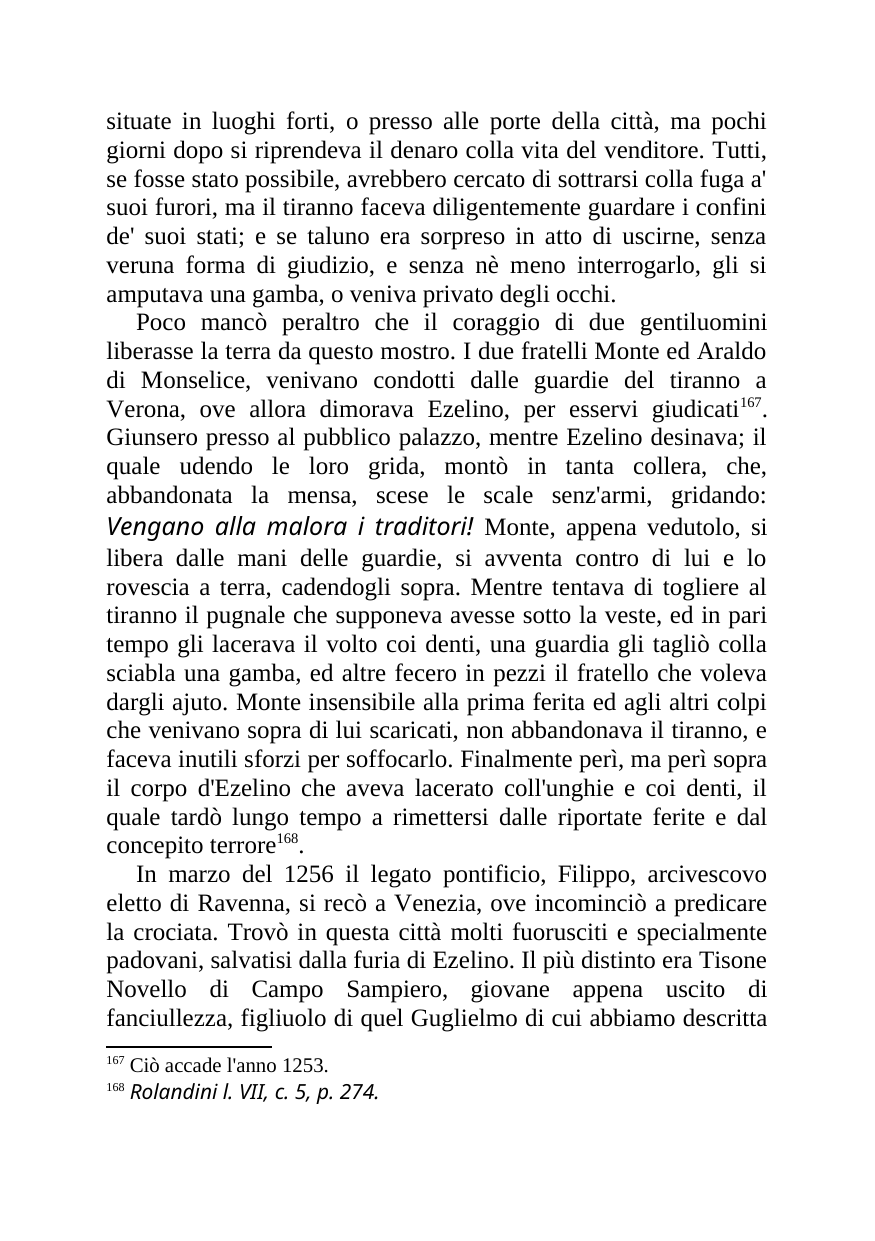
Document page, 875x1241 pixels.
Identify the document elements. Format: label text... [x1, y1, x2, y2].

text Rolandini l. VII, c. 5, p. 274. [106, 1077, 768, 1105]
text Ciò accade l'anno 1253. [106, 1053, 768, 1077]
text In marzo del 1256 il legato pontificio, Filippo, arcivescovo eletto di Ravenna, si recò a Venezia, ove incominciò a predicare la crociata. Trovò in questa città molti fuorusciti e specialmente padovani, salvatisi dalla furia di Ezelino. Il più distinto era Tisone Novello di Campo Sampiero, giovane appena uscito di fanciullezza, figliuolo di quel Guglielmo di cui abbiamo descritta [106, 859, 768, 1032]
text Poco mancò peraltro che il coraggio di due gentiluomini liberasse la terra da questo mostro. I due fratelli Monte ed Araldo di Monselice, venivano condotti dalle guardie del tiranno a Verona, ove allora dimorava Ezelino, per esservi giudicati. Giunsero presso al pubblico palazzo, mentre Ezelino desinava; il quale udendo le loro grida, montò in tanta collera, che, abbandonata la mensa, scese le scale senz'armi, gridando: Vengano alla malora i traditori! Monte, appena vedutolo, si libera dalle mani delle guardie, si avventa contro di lui e lo rovescia a terra, cadendogli sopra. Mentre tentava di togliere al tiranno il pugnale che supponeva avesse sotto la veste, ed in pari tempo gli lacerava il volto coi denti, una guardia gli tagliò colla sciabla una gamba, ed altre fecero in pezzi il fratello che voleva dargli ajuto. Monte insensibile alla prima ferita ed agli altri colpi che venivano sopra di lui scaricati, non abbandonava il tiranno, e faceva inutili sforzi per soffocarlo. Finalmente perì, ma perì sopra il corpo d'Ezelino che aveva lacerato coll'unghie e coi denti, il quale tardò lungo tempo a rimettersi dalle riportate ferite e dal concepito terrore. [106, 307, 768, 859]
text situate in luoghi forti, o presso alle porte della città, ma pochi giorni dopo si riprendeva il denaro colla vita del venditore. Tutti, se fosse stato possibile, avrebbero cercato di sottrarsi colla fuga a' suoi furori, ma il tiranno faceva diligentemente guardare i confini de' suoi stati; e se taluno era sorpreso in atto di uscirne, senza veruna forma di giudizio, e senza nè meno interrogarlo, gli si amputava una gamba, o veniva privato degli occhi. [106, 106, 768, 307]
